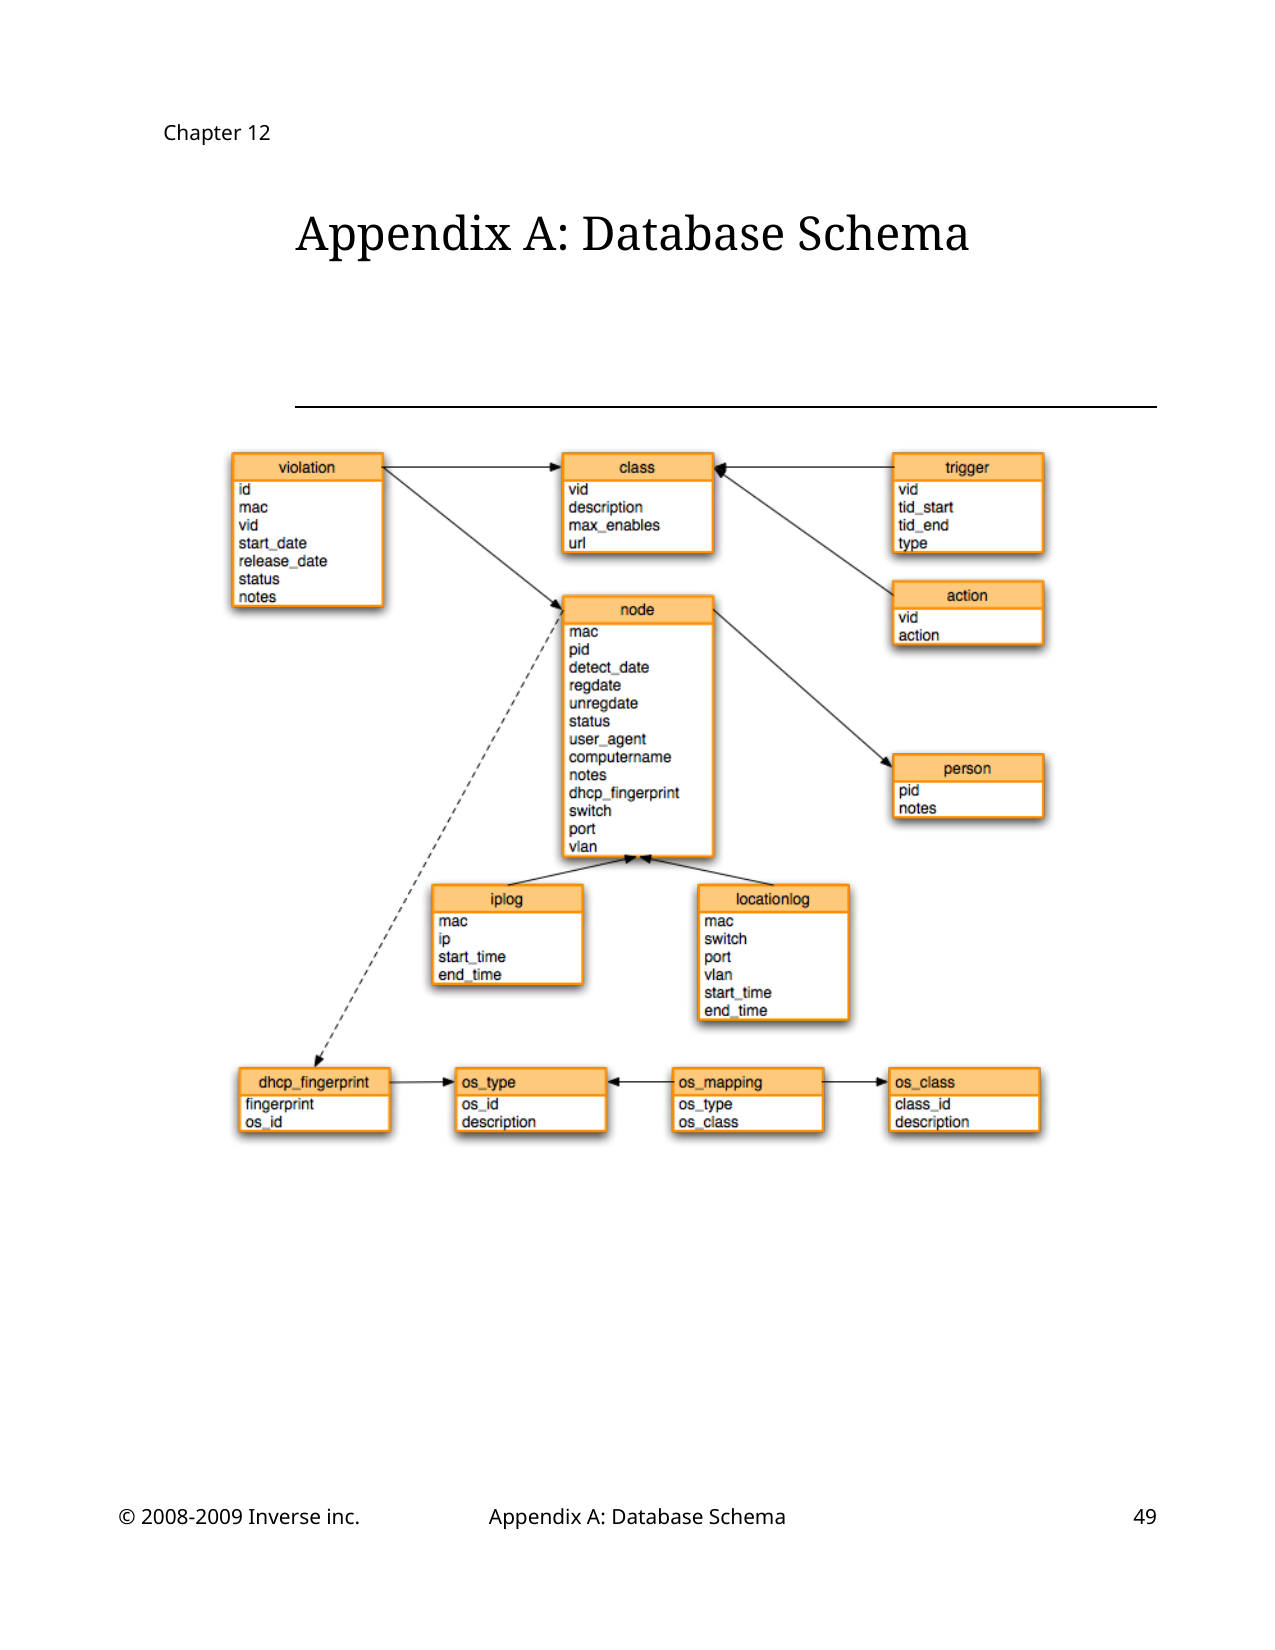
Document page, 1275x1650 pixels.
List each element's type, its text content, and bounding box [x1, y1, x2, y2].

picture [206, 433, 1069, 1162]
subtitle Appendix A: Database Schema [295, 201, 1157, 406]
